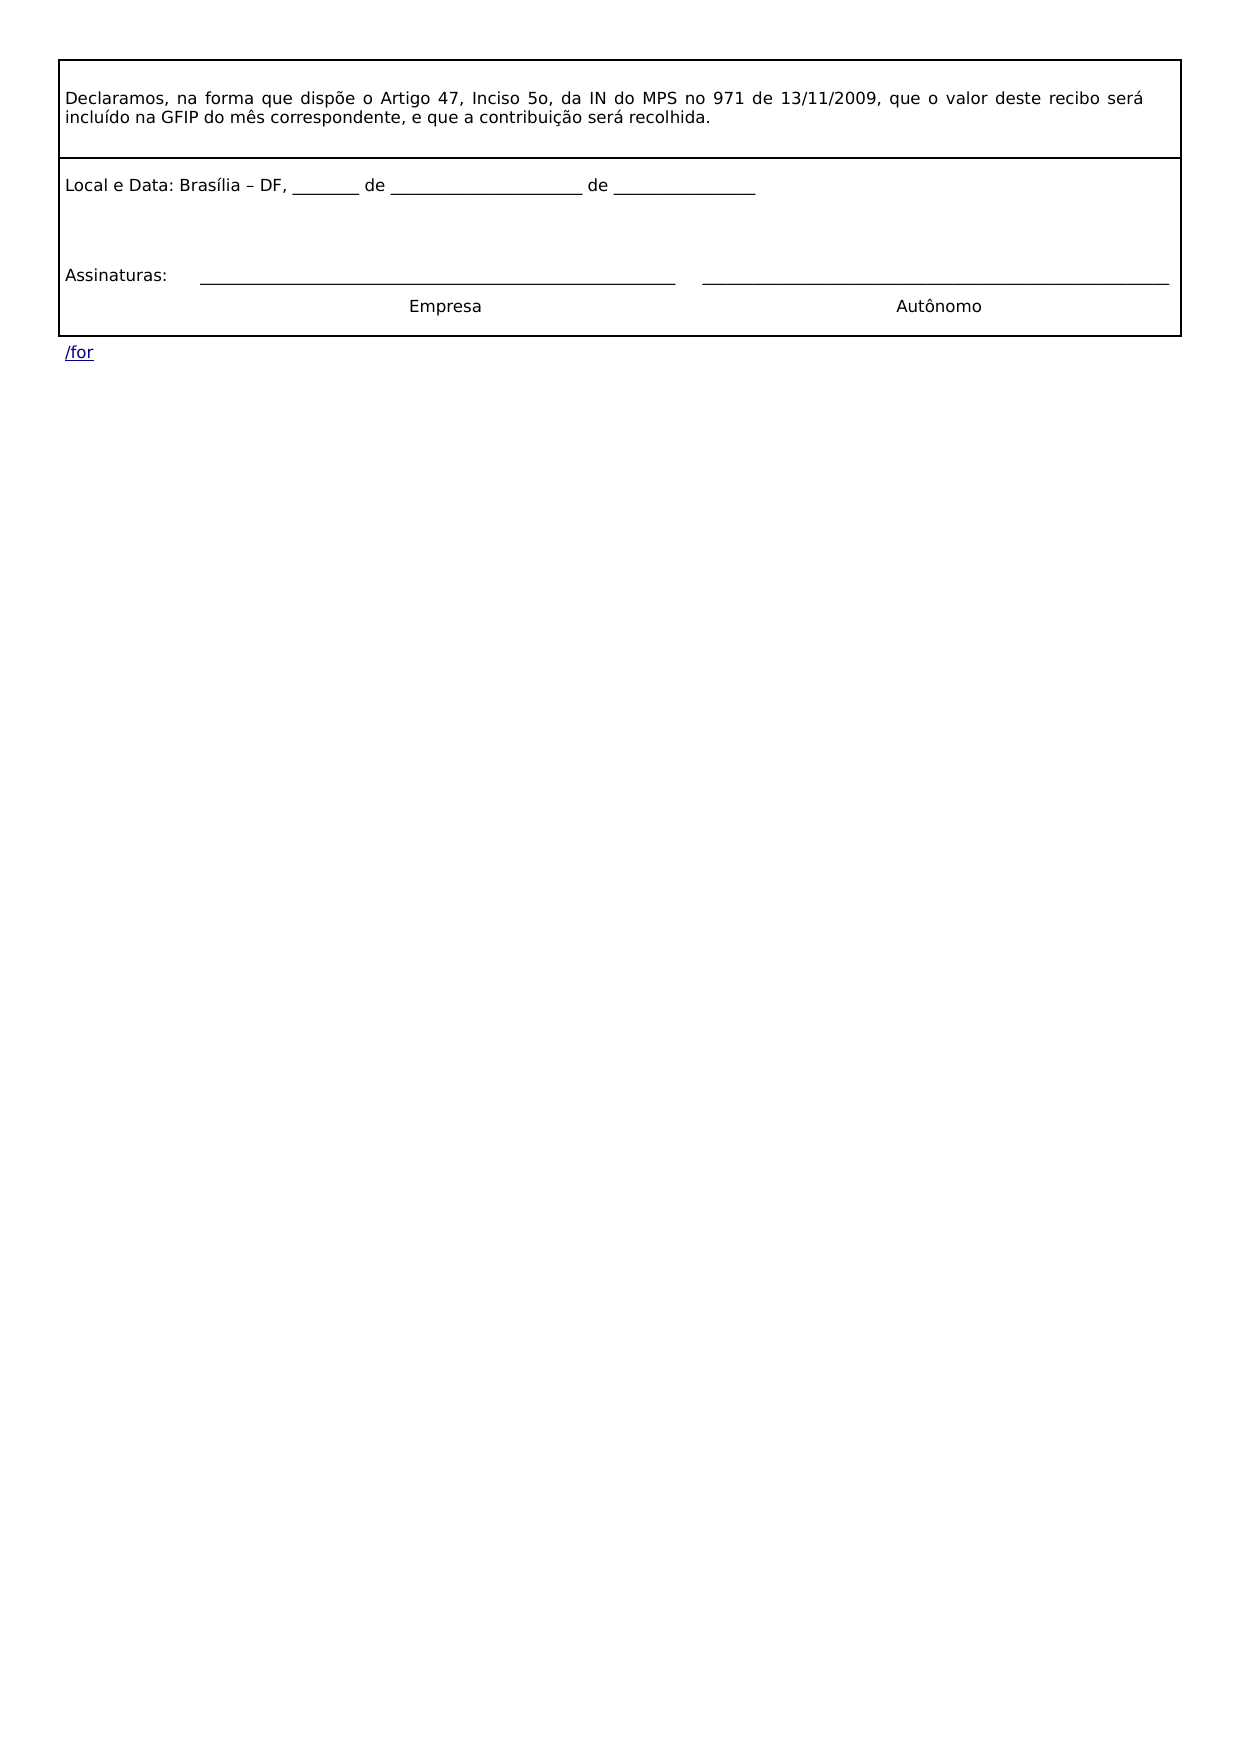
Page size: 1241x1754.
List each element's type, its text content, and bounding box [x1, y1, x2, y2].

table_cell [60, 291, 194, 335]
table_cell Autônomo [697, 291, 1180, 335]
table_cell ________________________________________________________ [697, 201, 1180, 291]
table_cell Local e Data: Brasília – DF, ________ de _______________________ de _________________ [60, 159, 1180, 201]
table_cell /for [59, 337, 1181, 368]
table_cell Declaramos, na forma que dispõe o Artigo 47, Inciso 5o, da IN do MPS no 971 de 13/11/2009, que o valor deste recibo será incluído na GFIP do mês correspondente, e que a contribuição será recolhida. [60, 61, 1180, 157]
table_cell _________________________________________________________ [194, 201, 697, 291]
table_cell Empresa [194, 291, 697, 335]
table_cell Assinaturas: [60, 201, 194, 291]
